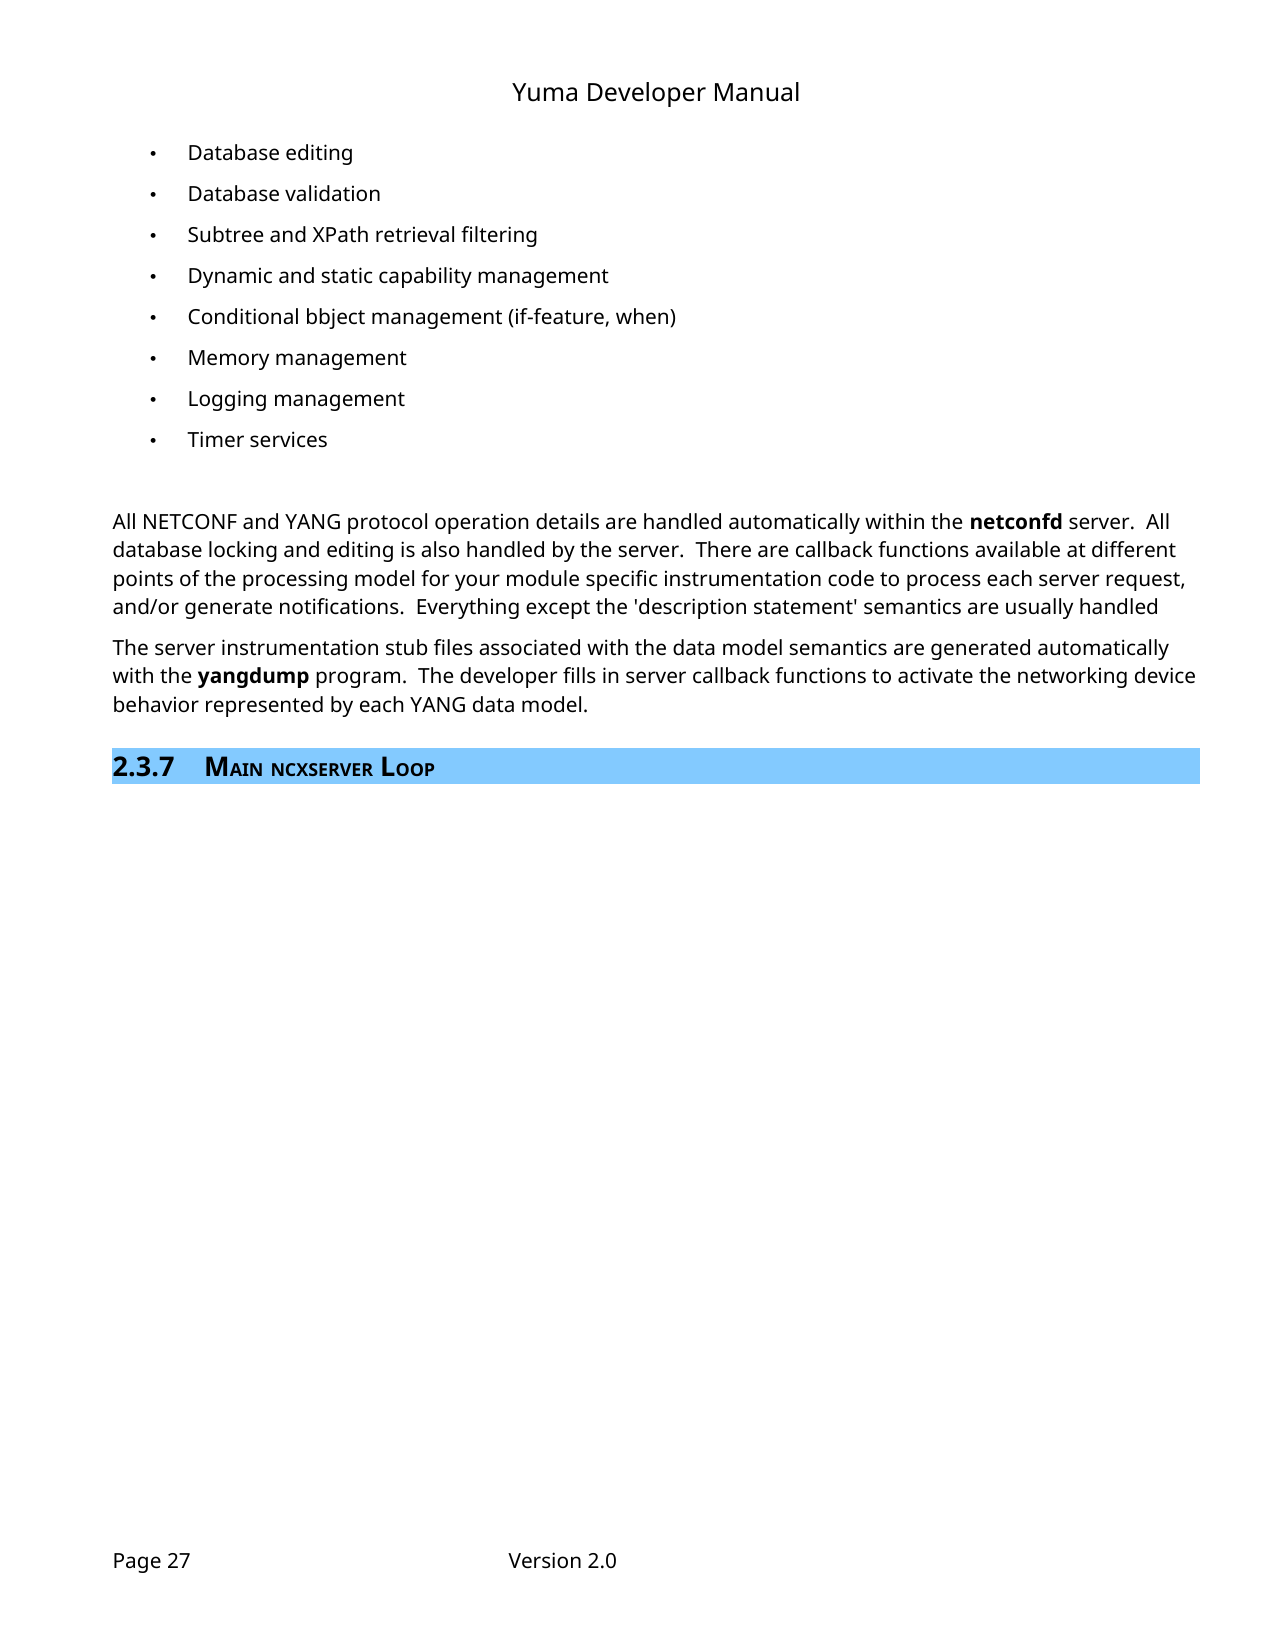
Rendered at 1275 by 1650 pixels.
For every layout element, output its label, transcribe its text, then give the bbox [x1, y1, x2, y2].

list Conditional bbject management (if-feature, when) [150, 302, 1200, 331]
list Logging management [150, 384, 1200, 413]
list Database validation [150, 179, 1200, 208]
subtitle Main ncxserver Loop [112, 748, 1200, 784]
text The server instrumentation stub files associated with the data model semantics are generated automatically with the yangdump program. The developer fills in server callback functions to activate the networking device behavior represented by each YANG data model. [112, 633, 1200, 718]
list Dynamic and static capability management [150, 261, 1200, 290]
list Memory management [150, 343, 1200, 372]
list Database editing [150, 138, 1200, 167]
list Subtree and XPath retrieval filtering [150, 220, 1200, 249]
list Timer services [150, 425, 1200, 453]
text All NETCONF and YANG protocol operation details are handled automatically within the netconfd server. All database locking and editing is also handled by the server. There are callback functions available at different points of the processing model for your module specific instrumentation code to process each server request, and/or generate notifications. Everything except the 'description statement' semantics are usually handled [112, 507, 1200, 621]
